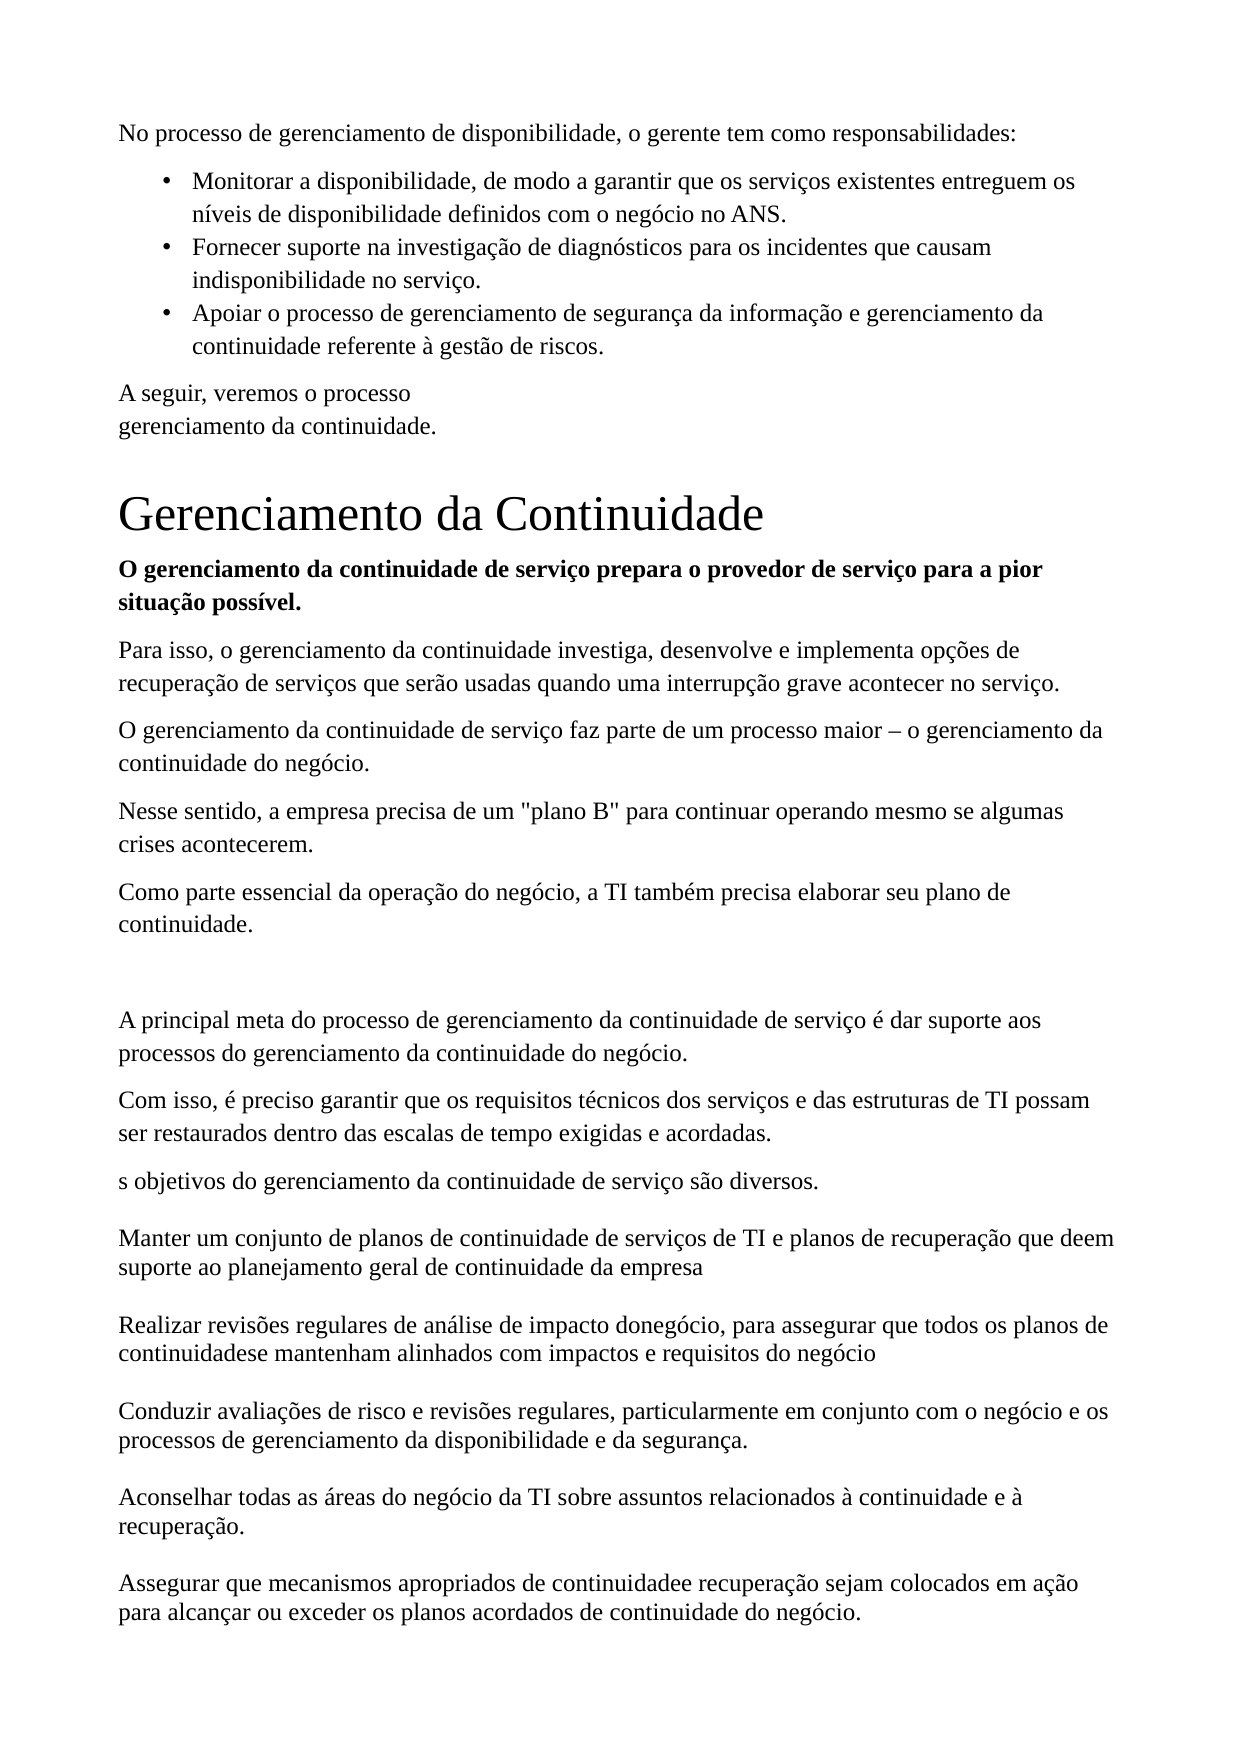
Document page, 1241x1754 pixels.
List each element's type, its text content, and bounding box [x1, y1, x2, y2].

text A seguir, veremos o processo gerenciamento da continuidade. [118, 378, 1122, 440]
list Fornecer suporte na investigação de diagnósticos para os incidentes que causam indisponibilidade no serviço. [162, 232, 1122, 293]
text Manter um conjunto de planos de continuidade de serviços de TI e planos de recuperação que deem suporte ao planejamento geral de continuidade da empresa [118, 1223, 1122, 1281]
text Como parte essencial da operação do negócio, a TI também precisa elaborar seu plano de continuidade. [118, 877, 1122, 938]
text No processo de gerenciamento de disponibilidade, o gerente tem como responsabilidades: [118, 118, 1122, 147]
text O gerenciamento da continuidade de serviço faz parte de um processo maior – o gerenciamento da continuidade do negócio. [118, 715, 1122, 777]
text Aconselhar todas as áreas do negócio da TI sobre assuntos relacionados à continuidade e à recuperação. [118, 1482, 1122, 1540]
text Conduzir avaliações de risco e revisões regulares, particularmente em conjunto com o negócio e os processos de gerenciamento da disponibilidade e da segurança. [118, 1396, 1122, 1453]
text Realizar revisões regulares de análise de impacto donegócio, para assegurar que todos os planos de continuidadese mantenham alinhados com impactos e requisitos do negócio [118, 1310, 1122, 1367]
subtitle Gerenciamento da Continuidade [118, 484, 1122, 542]
list Apoiar o processo de gerenciamento de segurança da informação e gerenciamento da continuidade referente à gestão de riscos. [162, 298, 1122, 359]
list Monitorar a disponibilidade, de modo a garantir que os serviços existentes entreguem os níveis de disponibilidade definidos com o negócio no ANS. [162, 166, 1122, 227]
text Para isso, o gerenciamento da continuidade investiga, desenvolve e implementa opções de recuperação de serviços que serão usadas quando uma interrupção grave acontecer no serviço. [118, 635, 1122, 696]
text Assegurar que mecanismos apropriados de continuidadee recuperação sejam colocados em ação para alcançar ou exceder os planos acordados de continuidade do negócio. [118, 1568, 1122, 1626]
text A principal meta do processo de gerenciamento da continuidade de serviço é dar suporte aos processos do gerenciamento da continuidade do negócio. [118, 1005, 1122, 1067]
text Com isso, é preciso garantir que os requisitos técnicos dos serviços e das estruturas de TI possam ser restaurados dentro das escalas de tempo exigidas e acordadas. [118, 1085, 1122, 1147]
text Nesse sentido, a empresa precisa de um "plano B" para continuar operando mesmo se algumas crises acontecerem. [118, 796, 1122, 858]
text s objetivos do gerenciamento da continuidade de serviço são diversos. [118, 1166, 1122, 1195]
text O gerenciamento da continuidade de serviço prepara o provedor de serviço para a pior situação possível. [118, 554, 1122, 616]
